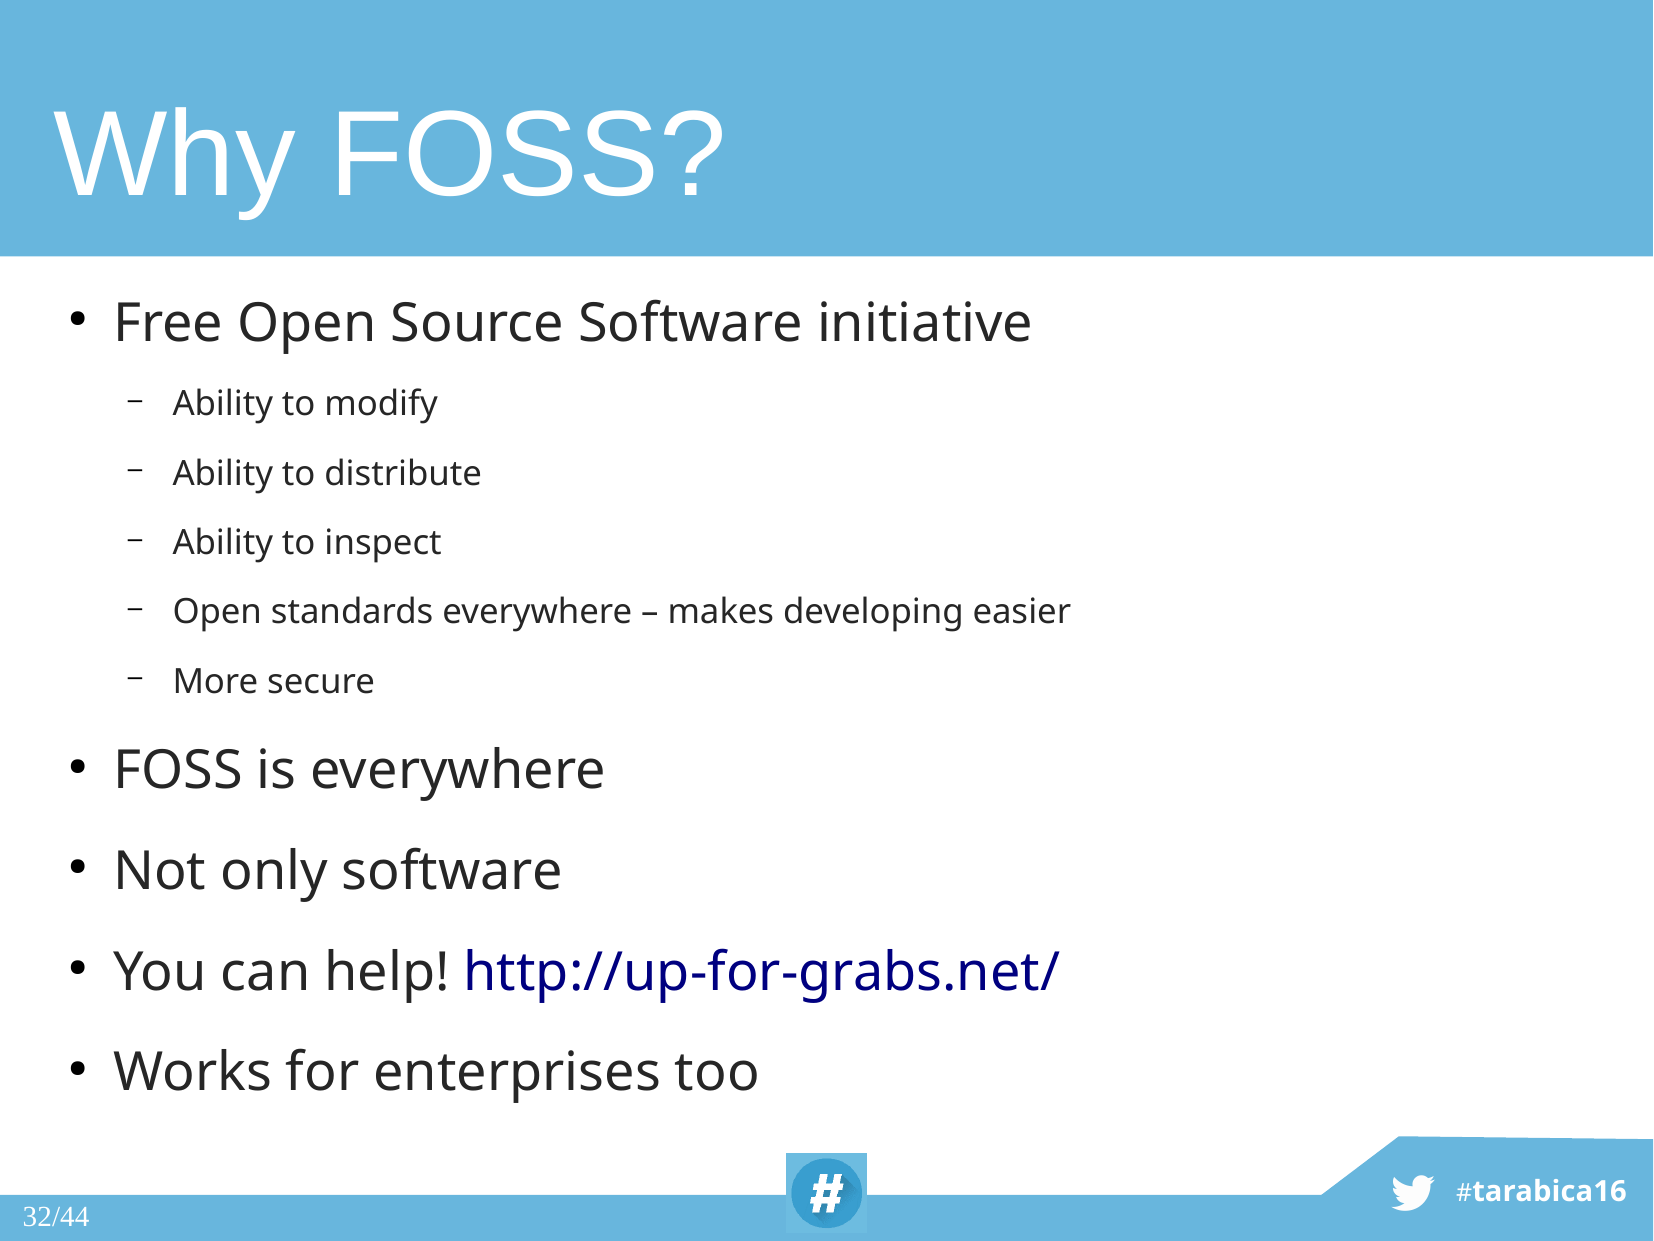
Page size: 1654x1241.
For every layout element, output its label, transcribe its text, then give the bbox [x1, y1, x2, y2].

title Why FOSS? [53, 49, 1600, 257]
list Free Open Source Software initiative Ability to modify Ability to distribute Ability to inspect Open standards everywhere – makes developing easier More secure FOSS is everywhere Not only software You can help! http://up-for-grabs.net/ Works for enterprises too [53, 283, 1632, 1108]
picture [786, 1153, 867, 1233]
picture [1378, 1158, 1448, 1228]
